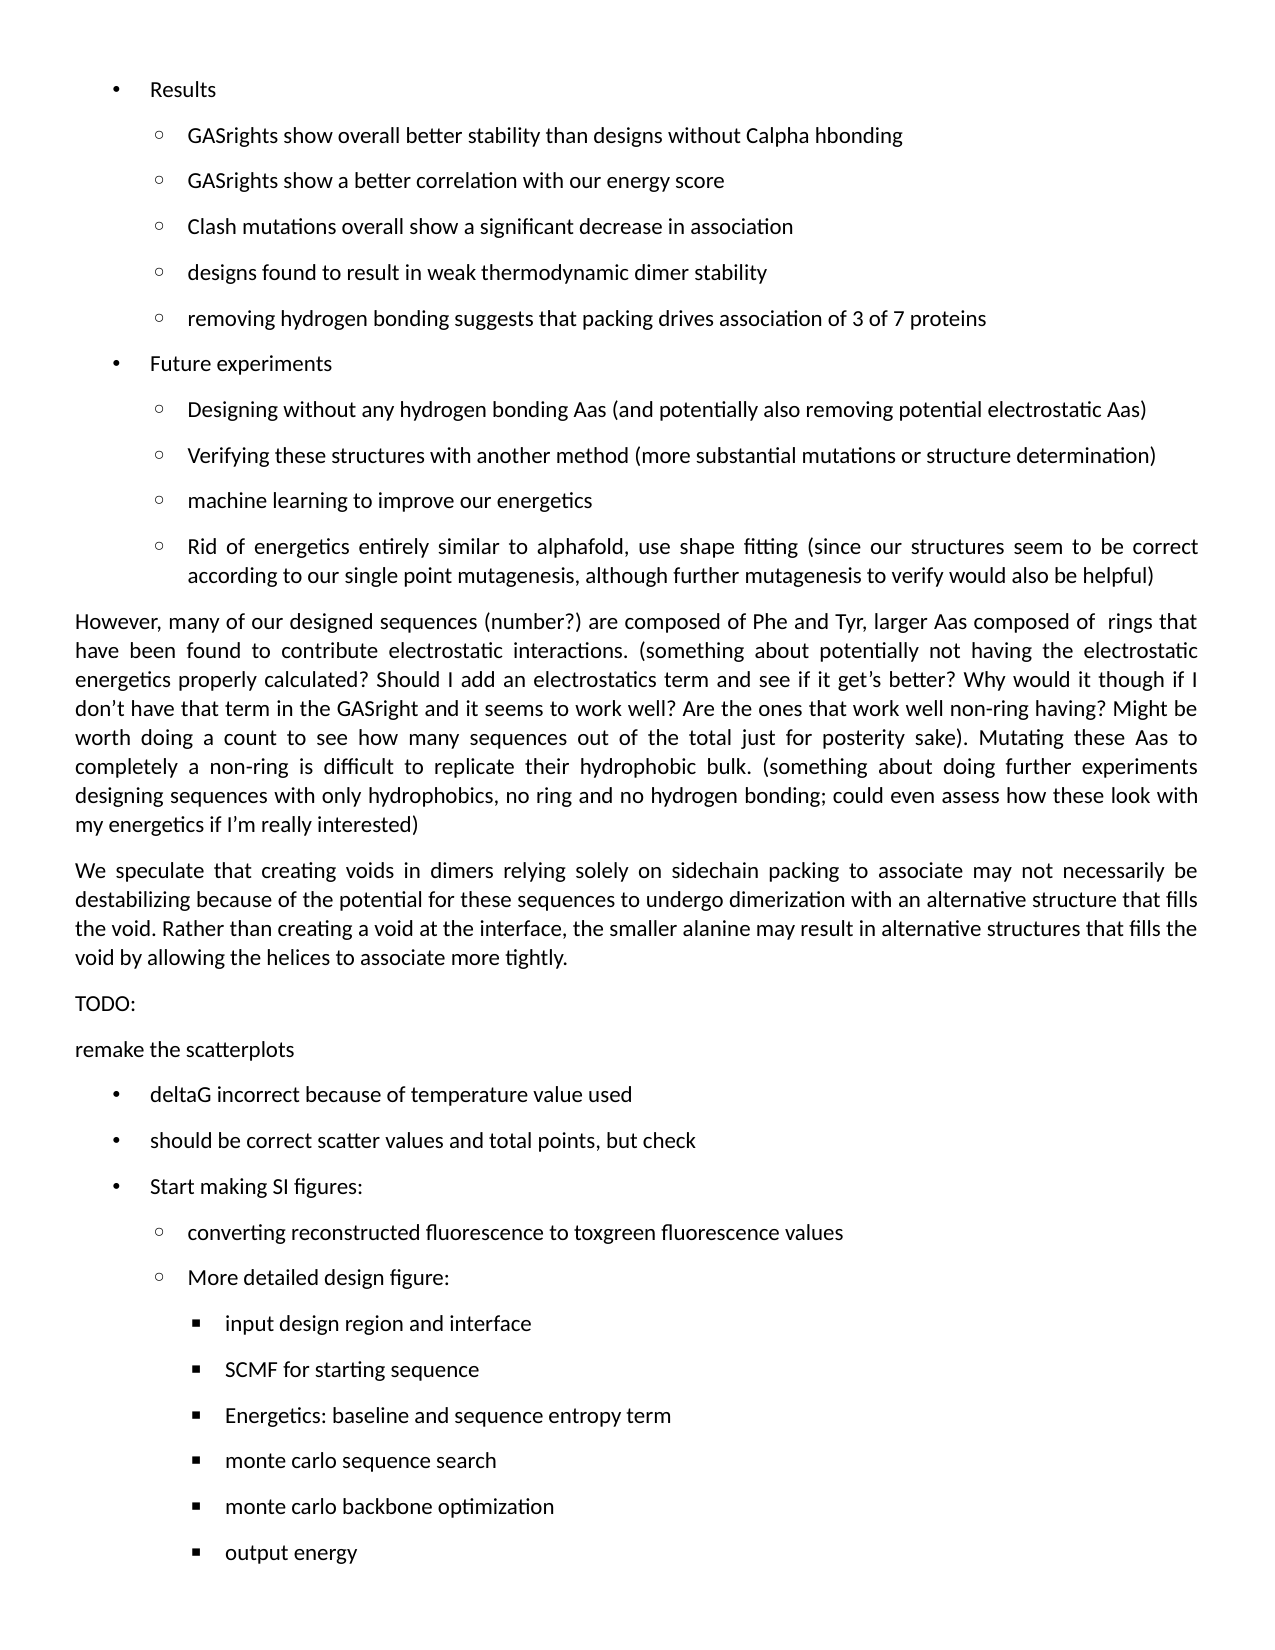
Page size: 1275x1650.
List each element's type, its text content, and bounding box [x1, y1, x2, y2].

list Results [112, 75, 1200, 103]
list monte carlo backbone optimization [187, 1492, 1200, 1520]
list should be correct scatter values and total points, but check [112, 1126, 1200, 1154]
list input design region and interface [187, 1309, 1200, 1337]
list Designing without any hydrogen bonding Aas (and potentially also removing potential electrostatic Aas) [150, 395, 1200, 423]
list converting reconstructed fluorescence to toxgreen fluorescence values [150, 1218, 1200, 1246]
list GASrights show overall better stability than designs without Calpha hbonding [150, 121, 1200, 149]
text TODO: [75, 989, 1200, 1017]
list Energetics: baseline and sequence entropy term [187, 1401, 1200, 1429]
text We speculate that creating voids in dimers relying solely on sidechain packing to associate may not necessarily be destabilizing because of the potential for these sequences to undergo dimerization with an alternative structure that fills the void. Rather than creating a void at the interface, the smaller alanine may result in alternative structures that fills the void by allowing the helices to associate more tightly. [75, 856, 1200, 971]
list Rid of energetics entirely similar to alphafold, use shape fitting (since our structures seem to be correct according to our single point mutagenesis, although further mutagenesis to verify would also be helpful) [150, 532, 1200, 589]
list Future experiments [112, 349, 1200, 377]
list More detailed design figure: [150, 1263, 1200, 1292]
list designs found to result in weak thermodynamic dimer stability [150, 258, 1200, 286]
text remake the scatterplots [75, 1035, 1200, 1063]
list SCMF for starting sequence [187, 1355, 1200, 1383]
list Clash mutations overall show a significant decrease in association [150, 212, 1200, 240]
list machine learning to improve our energetics [150, 487, 1200, 514]
list Start making SI figures: [112, 1172, 1200, 1200]
list output energy [187, 1538, 1200, 1566]
list removing hydrogen bonding suggests that packing drives association of 3 of 7 proteins [150, 304, 1200, 332]
text However, many of our designed sequences (number?) are composed of Phe and Tyr, larger Aas composed of rings that have been found to contribute electrostatic interactions. (something about potentially not having the electrostatic energetics properly calculated? Should I add an electrostatics term and see if it get’s better? Why would it though if I don’t have that term in the GASright and it seems to work well? Are the ones that work well non-ring having? Might be worth doing a count to see how many sequences out of the total just for posterity sake). Mutating these Aas to completely a non-ring is difficult to replicate their hydrophobic bulk. (something about doing further experiments designing sequences with only hydrophobics, no ring and no hydrogen bonding; could even assess how these look with my energetics if I’m really interested) [75, 607, 1200, 838]
list GASrights show a better correlation with our energy score [150, 166, 1200, 194]
list monte carlo sequence search [187, 1446, 1200, 1474]
list Verifying these structures with another method (more substantial mutations or structure determination) [150, 441, 1200, 469]
list deltaG incorrect because of temperature value used [112, 1081, 1200, 1109]
